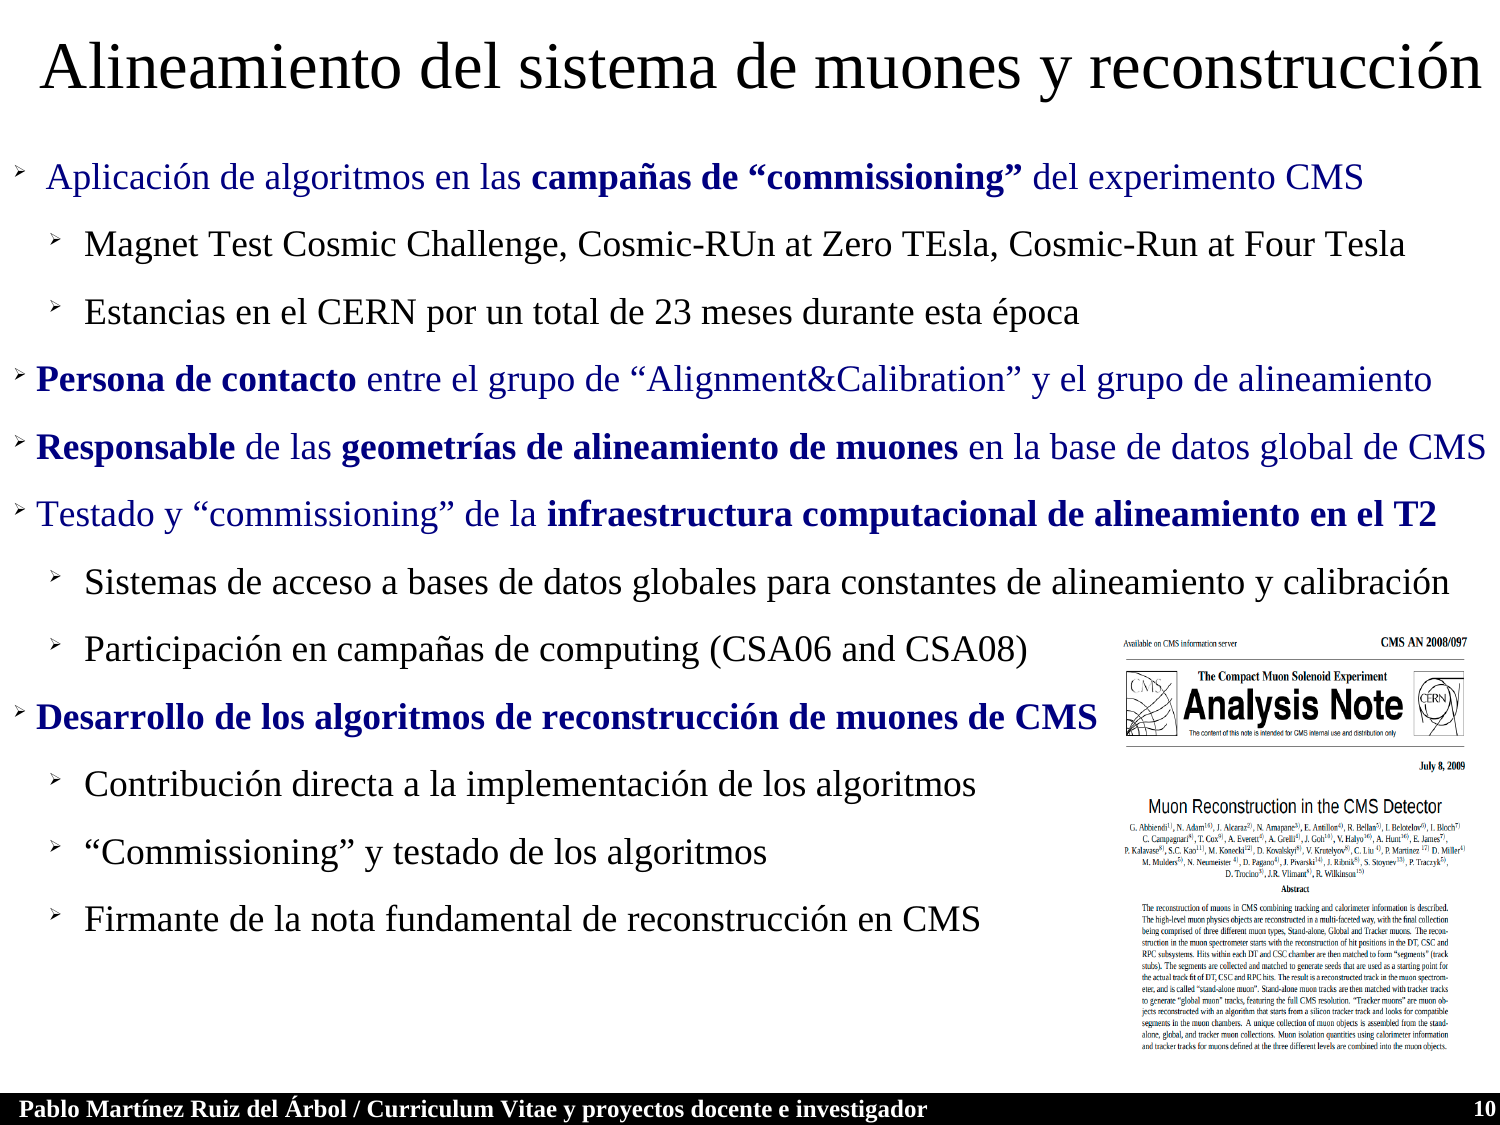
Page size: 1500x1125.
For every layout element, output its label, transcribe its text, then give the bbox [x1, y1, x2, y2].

text_box Aplicación de algoritmos en las campañas de “commissioning” del experimento CMS Magnet Test Cosmic Challenge, Cosmic-RUn at Zero TEsla, Cosmic-Run at Four Tesla Estancias en el CERN por un total de 23 meses durante esta época Persona de contacto entre el grupo de “Alignment&Calibration” y el grupo de alineamiento Responsable de las geometrías de alineamiento de muones en la base de datos global de CMS Testado y “commissioning” de la infraestructura computacional de alineamiento en el T2 Sistemas de acceso a bases de datos globales para constantes de alineamiento y calibración Participación en campañas de computing (CSA06 and CSA08) Desarrollo de los algoritmos de reconstrucción de muones de CMS Contribución directa a la implementación de los algoritmos “Commissioning” y testado de los algoritmos Firmante de la nota fundamental de reconstrucción en CMS [0, 117, 1500, 859]
text_box Alineamiento del sistema de muones y reconstrucción [10, 12, 1500, 117]
picture [1104, 620, 1495, 1056]
